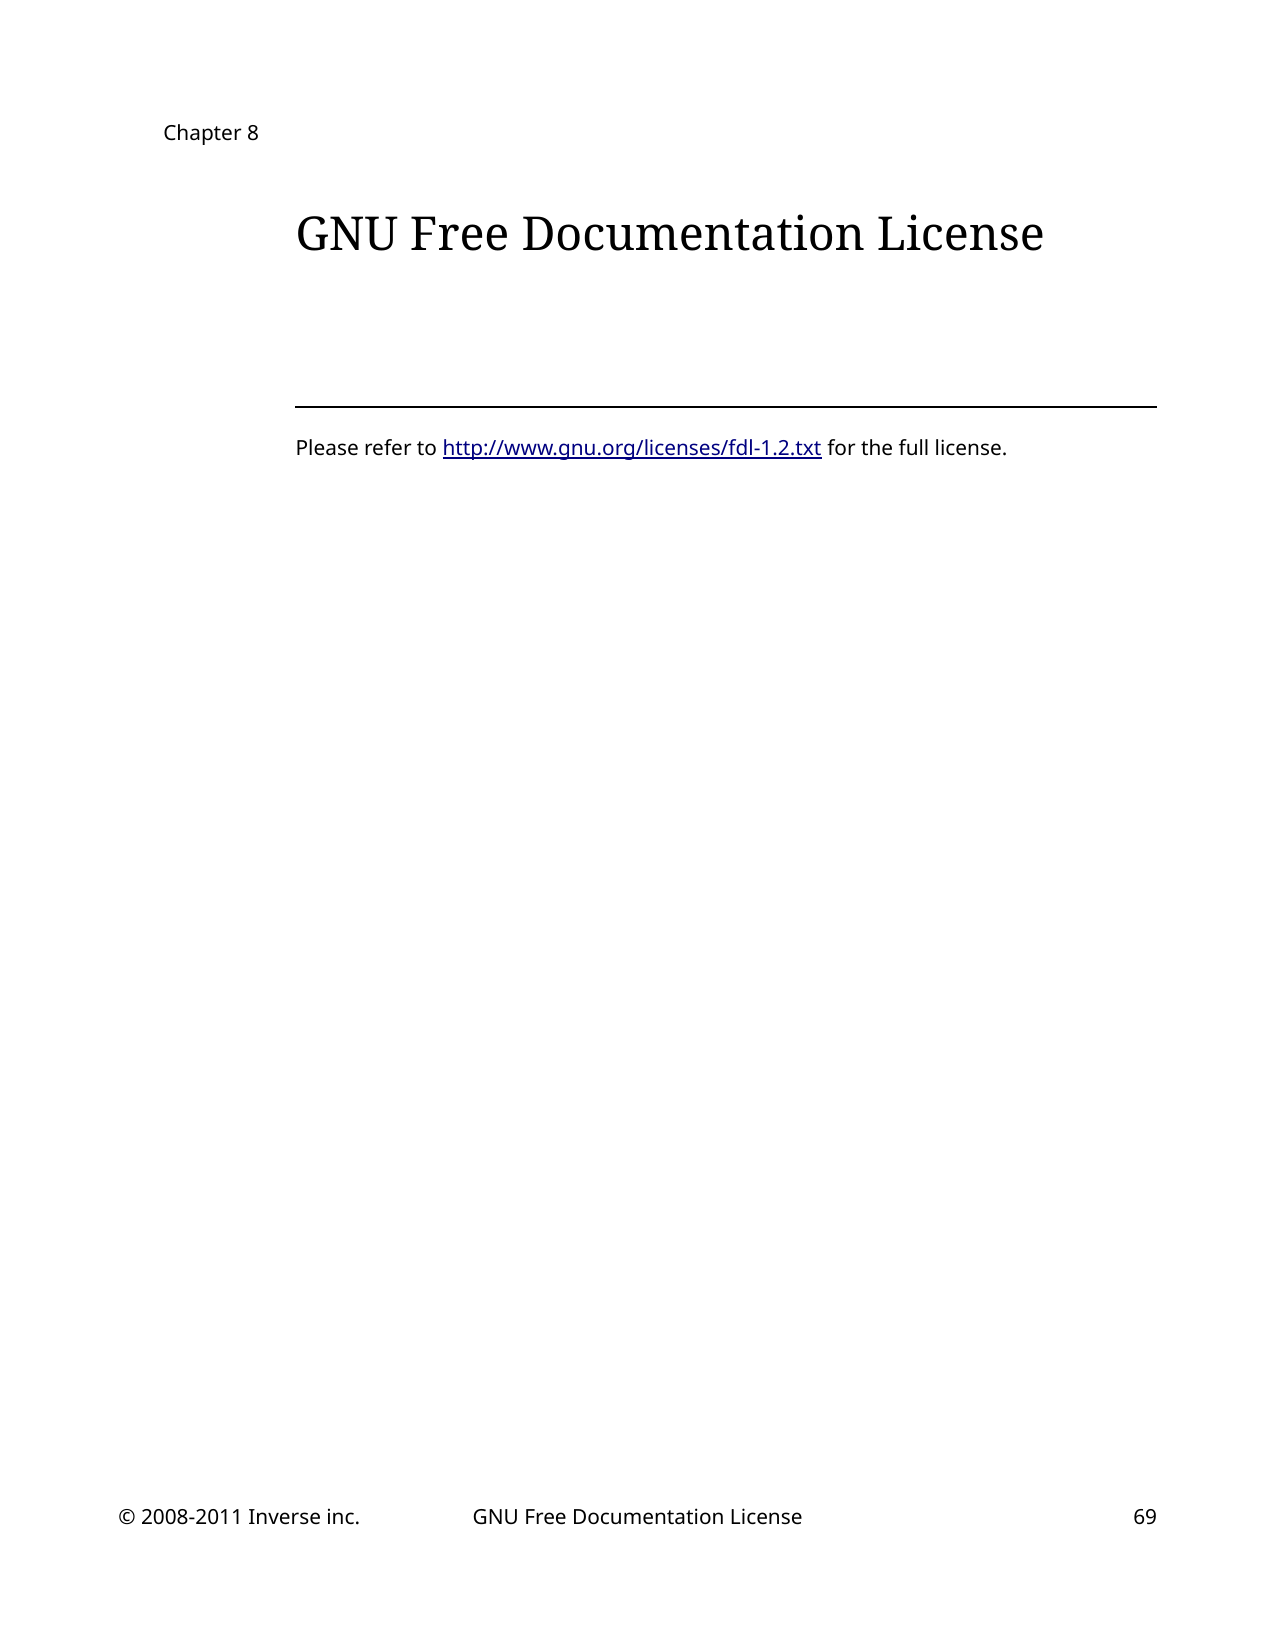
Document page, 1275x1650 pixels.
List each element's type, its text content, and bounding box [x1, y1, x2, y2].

text Please refer to http://www.gnu.org/licenses/fdl-1.2.txt for the full license. [295, 433, 1157, 461]
subtitle GNU Free Documentation License [295, 201, 1157, 406]
